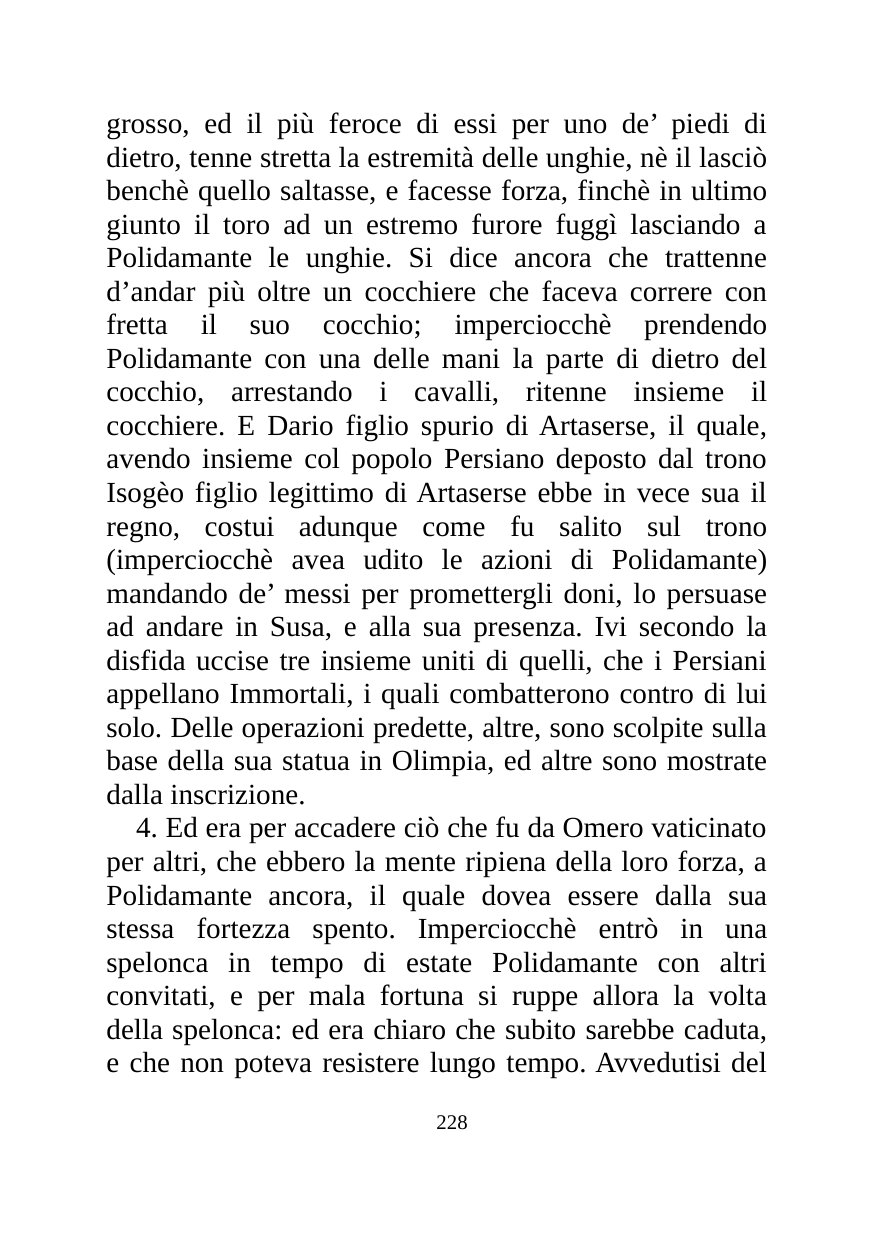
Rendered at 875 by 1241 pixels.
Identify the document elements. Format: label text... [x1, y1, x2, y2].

text 4. Ed era per accadere ciò che fu da Omero vaticinato per altri, che ebbero la mente ripiena della loro forza, a Polidamante ancora, il quale dovea essere dalla sua stessa fortezza spento. Imperciocchè entrò in una spelonca in tempo di estate Polidamante con altri convitati, e per mala fortuna si ruppe allora la volta della spelonca: ed era chiaro che subito sarebbe caduta, e che non poteva resistere lungo tempo. Avvedutisi del [106, 811, 768, 1079]
text grosso, ed il più feroce di essi per uno de’ piedi di dietro, tenne stretta la estremità delle unghie, nè il lasciò benchè quello saltasse, e facesse forza, finchè in ultimo giunto il toro ad un estremo furore fuggì lasciando a Polidamante le unghie. Si dice ancora che trattenne d’andar più oltre un cocchiere che faceva correre con fretta il suo cocchio; imperciocchè prendendo Polidamante con una delle mani la parte di dietro del cocchio, arrestando i cavalli, ritenne insieme il cocchiere. E Dario figlio spurio di Artaserse, il quale, avendo insieme col popolo Persiano deposto dal trono Isogèo figlio legittimo di Artaserse ebbe in vece sua il regno, costui adunque come fu salito sul trono (imperciocchè avea udito le azioni di Polidamante) mandando de’ messi per promettergli doni, lo persuase ad andare in Susa, e alla sua presenza. Ivi secondo la disfida uccise tre insieme uniti di quelli, che i Persiani appellano Immortali, i quali combatterono contro di lui solo. Delle operazioni predette, altre, sono scolpite sulla base della sua statua in Olimpia, ed altre sono mostrate dalla inscrizione. [106, 106, 768, 811]
